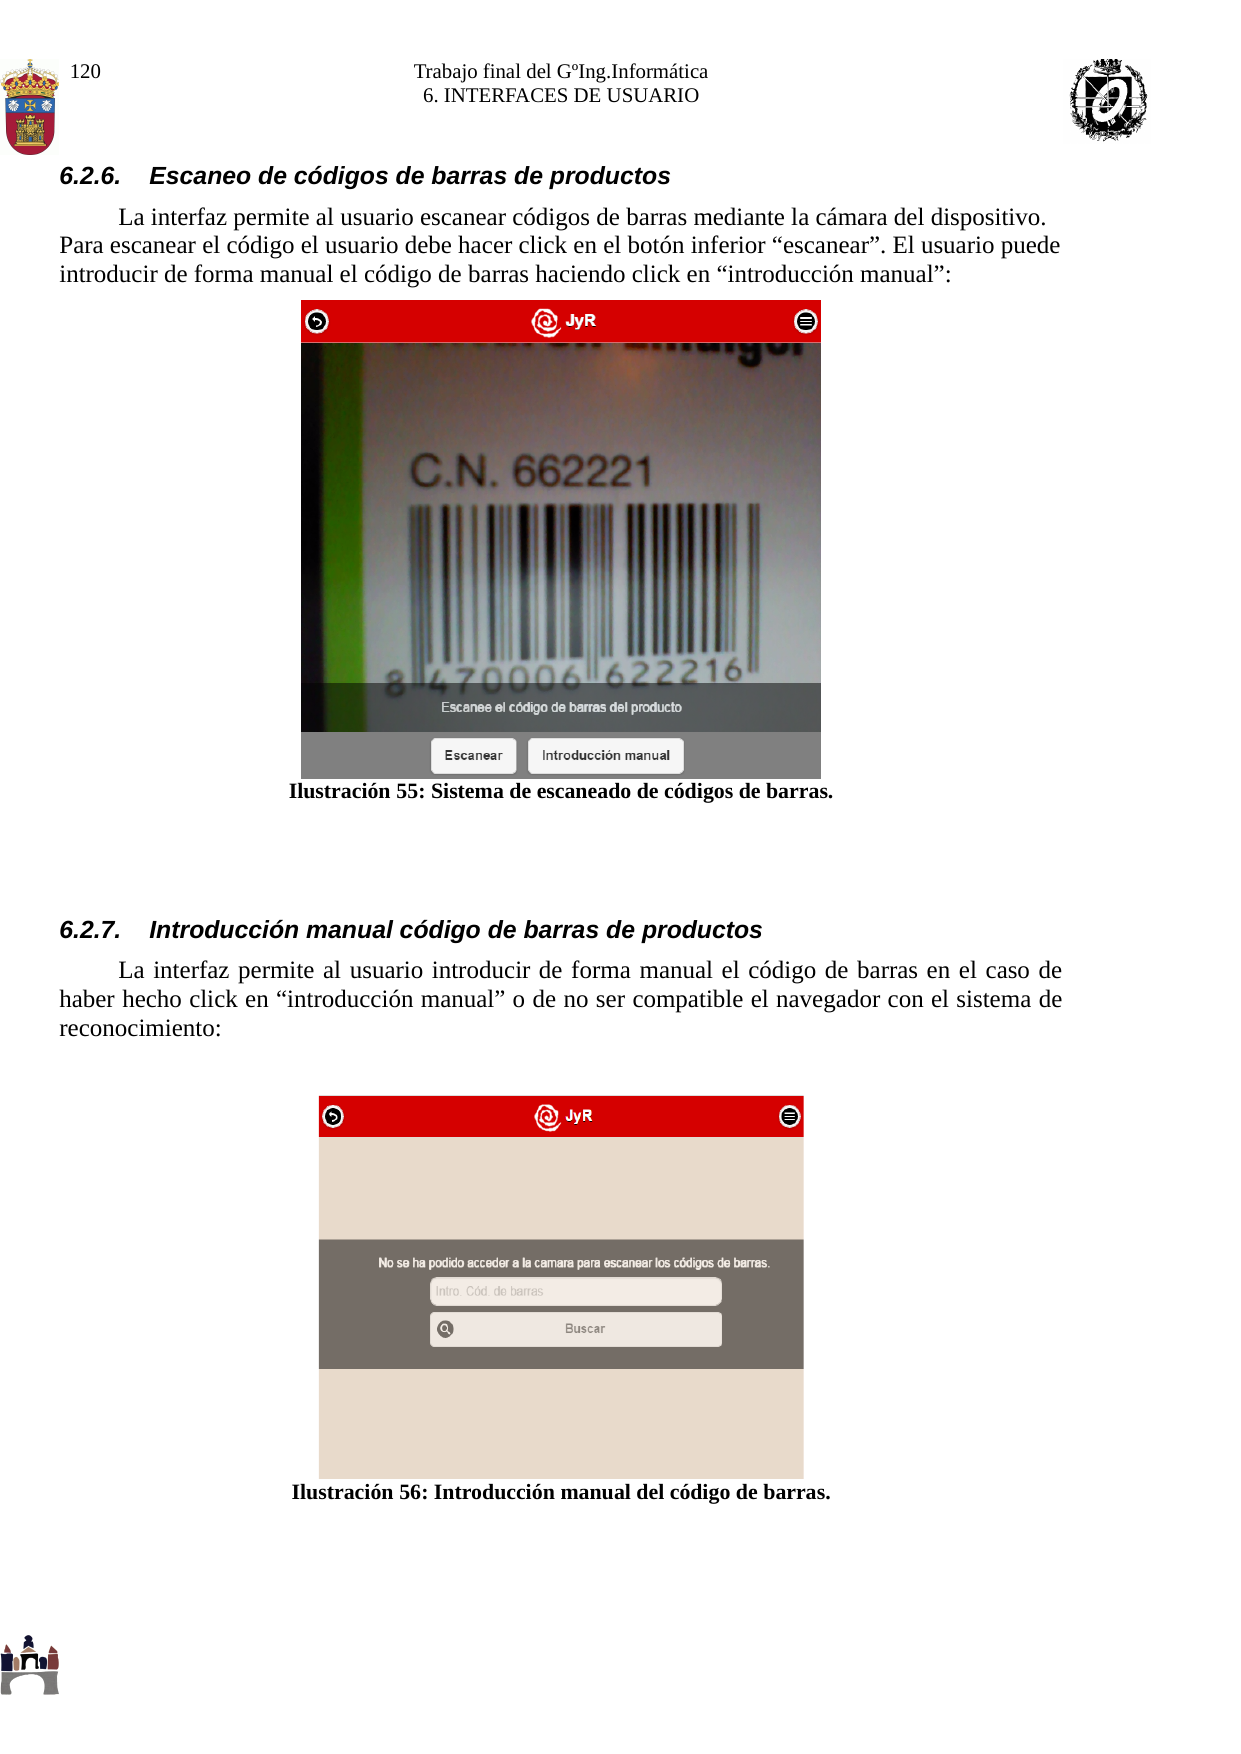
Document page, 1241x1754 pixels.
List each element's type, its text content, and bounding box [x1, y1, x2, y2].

picture [1063, 59, 1152, 144]
picture [318, 1095, 804, 1479]
text La interfaz permite al usuario escanear códigos de barras mediante la cámara del dispositivo. Para escanear el código el usuario debe hacer click en el botón inferior “escanear”. El usuario puede introducir de forma manual el código de barras haciendo click en “introducción manual”: [59, 202, 1063, 288]
subtitle Introducción manual código de barras de productos [59, 915, 1063, 944]
text Ilustración 55: Sistema de escaneado de códigos de barras. [255, 301, 867, 803]
subtitle Escaneo de códigos de barras de productos [59, 161, 1063, 190]
picture [0, 59, 59, 155]
text Ilustración 56: Introducción manual del código de barras. [246, 1479, 876, 1504]
picture [0, 1634, 59, 1695]
picture [301, 300, 821, 779]
text La interfaz permite al usuario introducir de forma manual el código de barras en el caso de haber hecho click en “introducción manual” o de no ser compatible el navegador con el sistema de reconocimiento: [59, 956, 1063, 1042]
